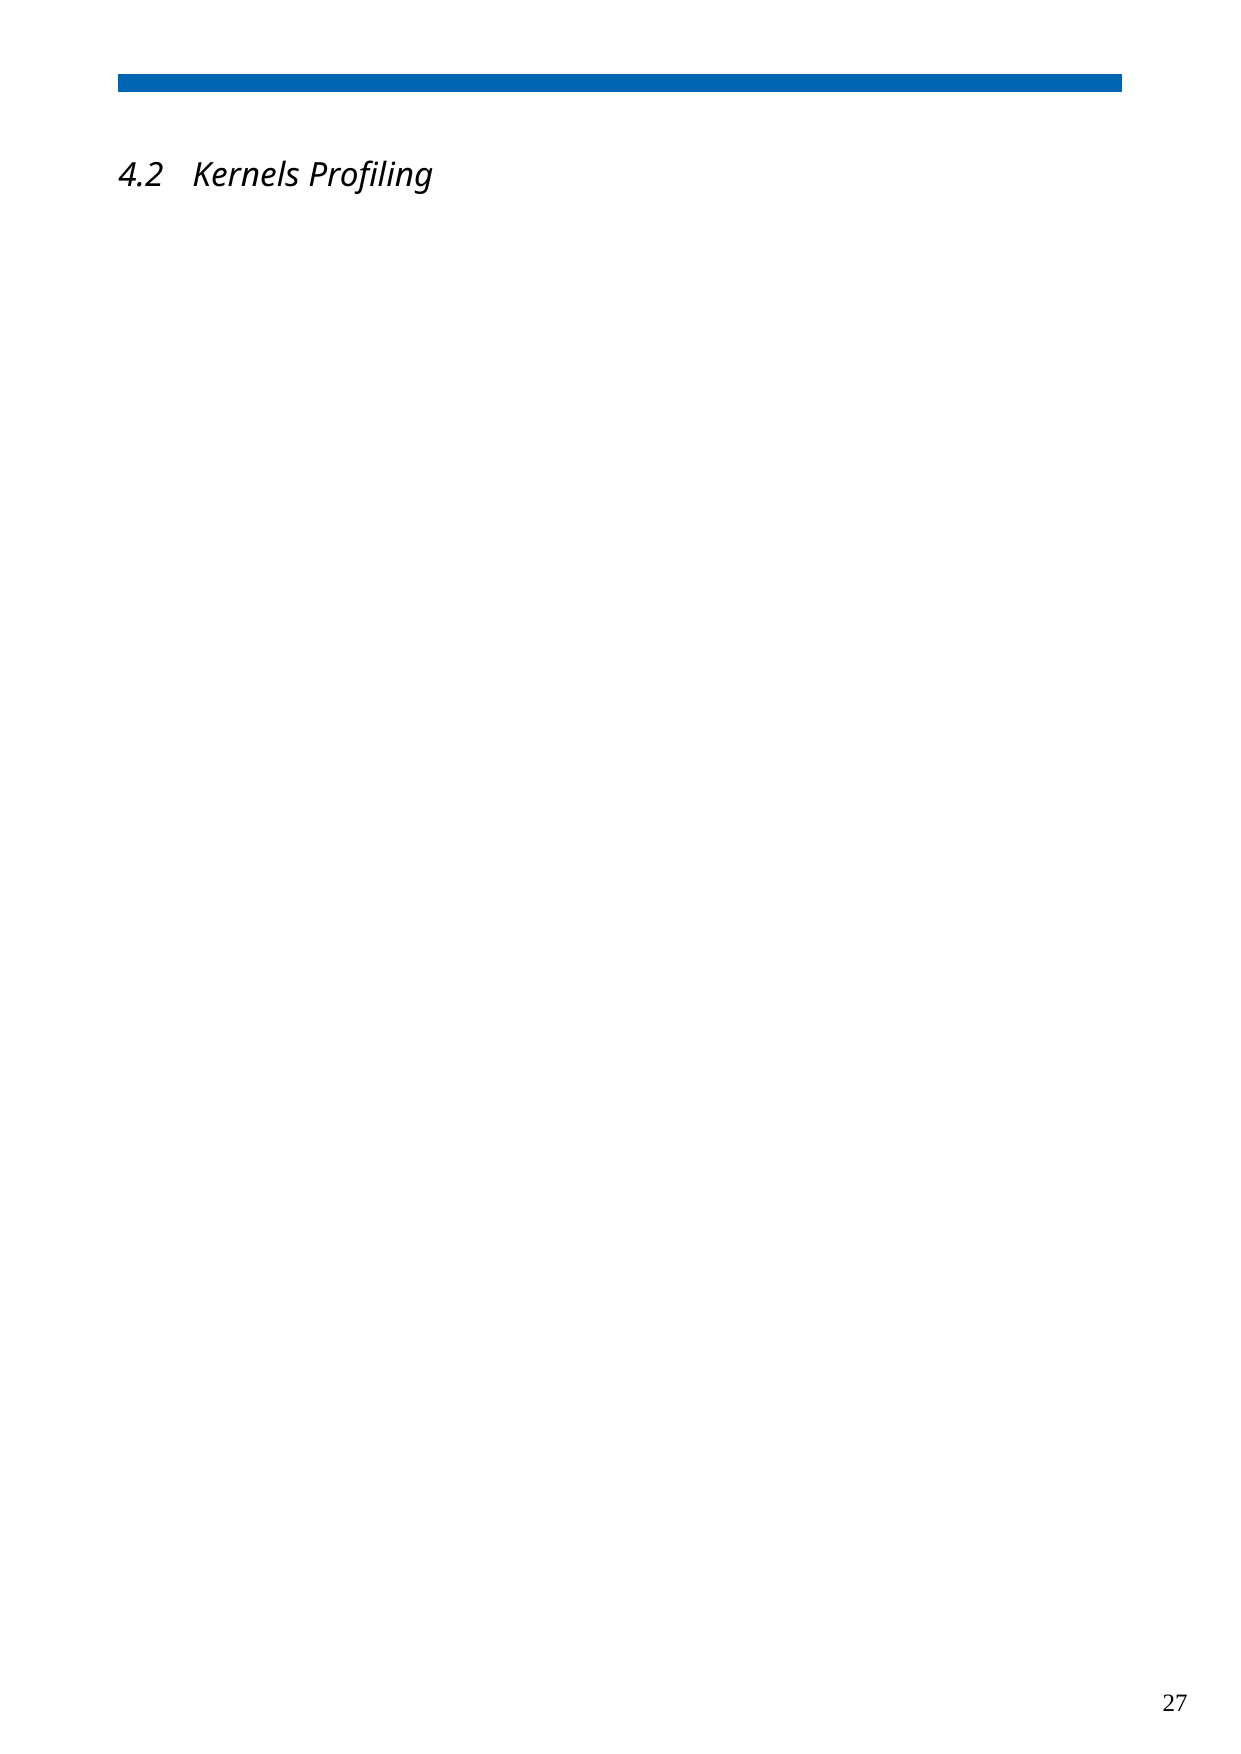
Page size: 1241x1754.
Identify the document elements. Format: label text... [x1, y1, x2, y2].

subtitle Kernels Profiling [118, 151, 1122, 197]
